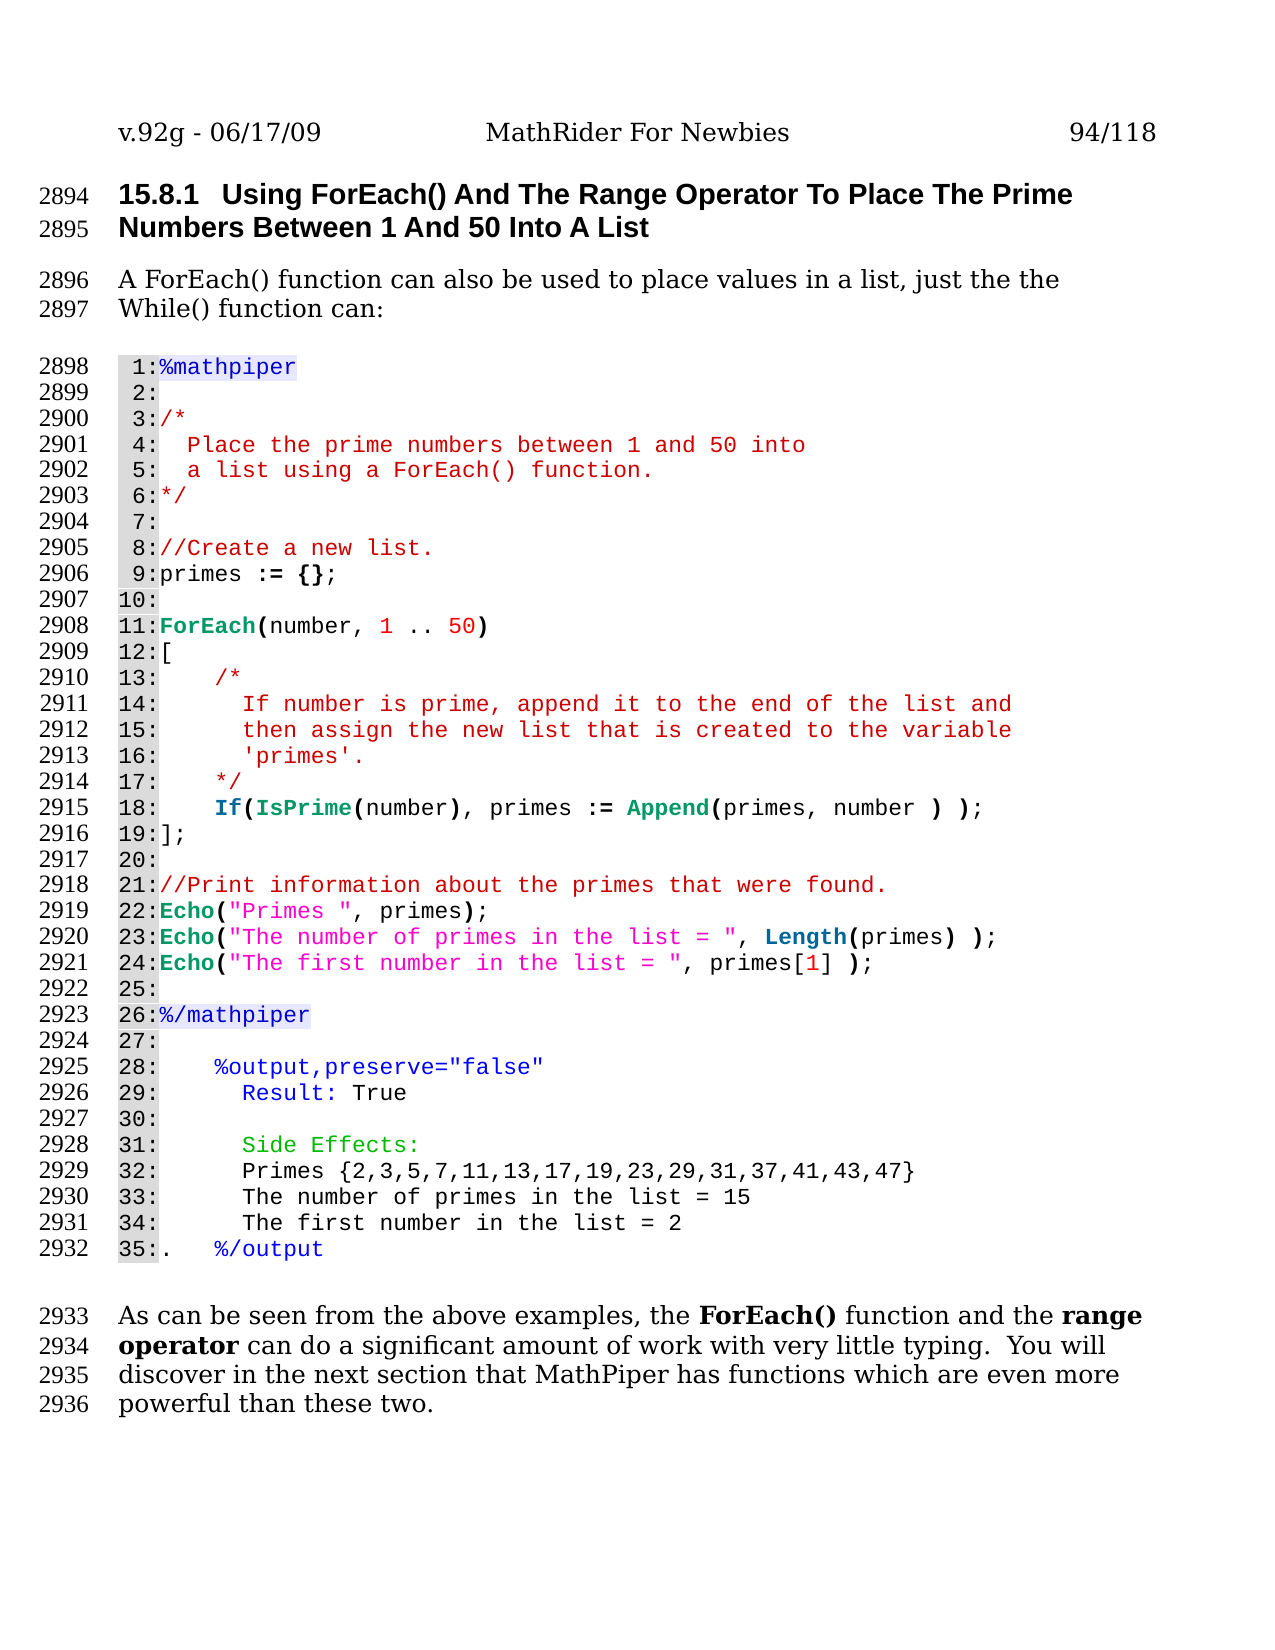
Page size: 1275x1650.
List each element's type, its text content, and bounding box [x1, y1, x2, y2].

text 18: If(IsPrime(number), primes := Append(primes, number ) ); [118, 796, 1157, 822]
text 27: [118, 1029, 1157, 1055]
text 23:Echo("The number of primes in the list = ", Length(primes) ); [118, 926, 1157, 952]
text 25: [118, 978, 1157, 1003]
text 21://Print information about the primes that were found. [118, 874, 1157, 900]
text 8://Create a new list. [118, 537, 1157, 563]
text 15: then assign the new list that is created to the variable [118, 718, 1157, 744]
text 35:. %/output [118, 1237, 1157, 1263]
text 17: */ [118, 770, 1157, 796]
text 30: [118, 1107, 1157, 1133]
text 10: [118, 588, 1157, 614]
text 13: /* [118, 666, 1157, 692]
text As can be seen from the above examples, the ForEach() function and the range operator can do a significant amount of work with very little typing. You will discover in the next section that MathPiper has functions which are even more powerful than these two. [118, 1301, 1157, 1418]
text 7: [118, 511, 1157, 537]
text 32: Primes {2,3,5,7,11,13,17,19,23,29,31,37,41,43,47} [118, 1159, 1157, 1185]
subtitle Using ForEach() And The Range Operator To Place The Prime Numbers Between 1 And 50 Into A List [118, 177, 1157, 244]
text 1:%mathpiper [118, 355, 1157, 381]
text A ForEach() function can also be used to place values in a list, just the the While() function can: [118, 265, 1157, 323]
text 26:%/mathpiper [118, 1003, 1157, 1029]
text 5: a list using a ForEach() function. [118, 459, 1157, 485]
text 4: Place the prime numbers between 1 and 50 into [118, 433, 1157, 459]
text 22:Echo("Primes ", primes); [118, 900, 1157, 926]
text 31: Side Effects: [118, 1133, 1157, 1159]
text 9:primes := {}; [118, 563, 1157, 588]
text 6:*/ [118, 485, 1157, 511]
text 24:Echo("The first number in the list = ", primes[1] ); [118, 952, 1157, 978]
text 28: %output,preserve="false" [118, 1055, 1157, 1081]
text 11:ForEach(number, 1 .. 50) [118, 614, 1157, 640]
text 12:[ [118, 640, 1157, 666]
text 14: If number is prime, append it to the end of the list and [118, 692, 1157, 718]
text 34: The first number in the list = 2 [118, 1211, 1157, 1237]
text 20: [118, 848, 1157, 874]
text 33: The number of primes in the list = 15 [118, 1185, 1157, 1211]
text 19:]; [118, 822, 1157, 848]
text 2: [118, 381, 1157, 407]
text 3:/* [118, 407, 1157, 433]
text 29: Result: True [118, 1081, 1157, 1107]
text 16: 'primes'. [118, 744, 1157, 770]
